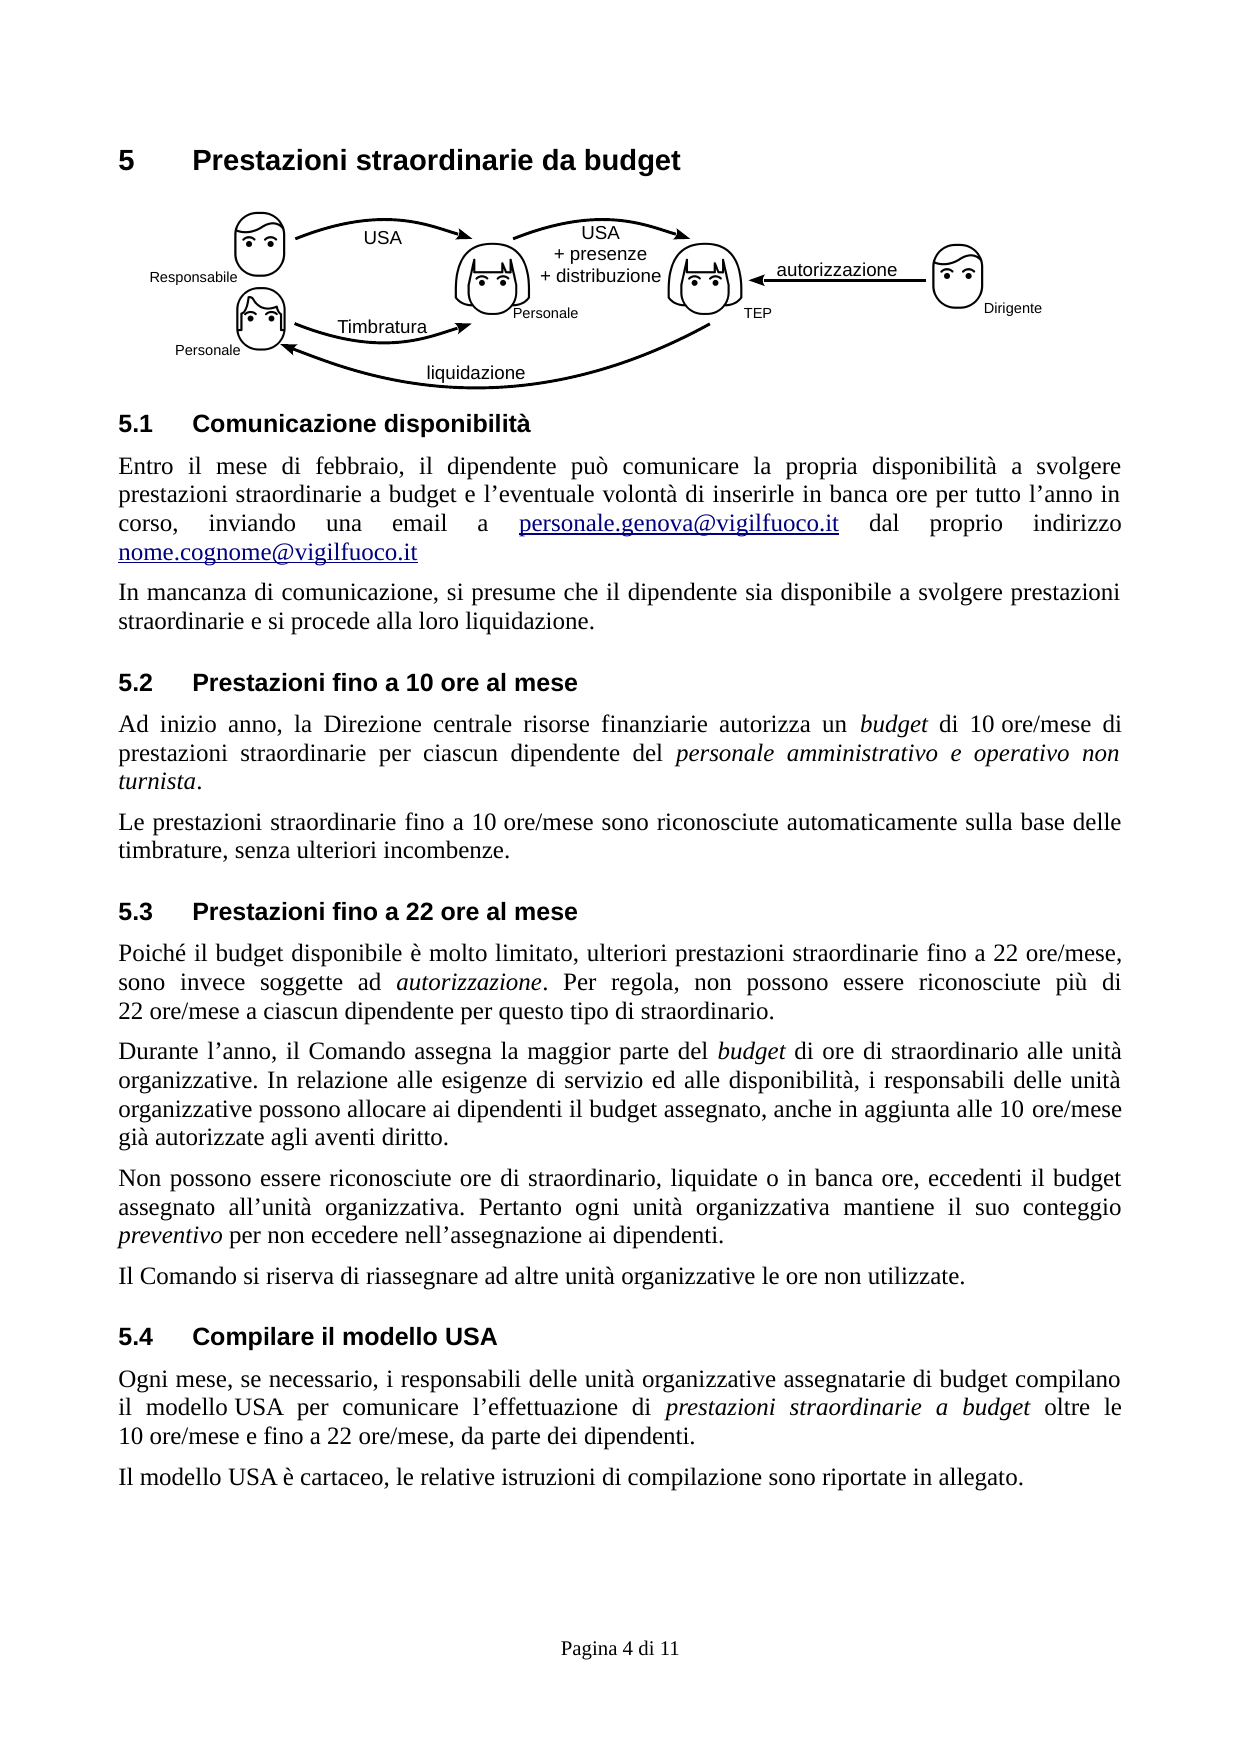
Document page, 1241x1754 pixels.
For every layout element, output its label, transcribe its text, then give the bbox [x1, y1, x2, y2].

text Ad inizio anno, la Direzione centrale risorse finanziarie autorizza un budget di 10 ore/mese di prestazioni straordinarie per ciascun dipendente del personale amministrativo e operativo non turnista. [118, 709, 1122, 795]
text Durante l’anno, il Comando assegna la maggior parte del budget di ore di straordinario alle unità organizzative. In relazione alle esigenze di servizio ed alle disponibilità, i responsabili delle unità organizzative possono allocare ai dipendenti il budget assegnato, anche in aggiunta alle 10 ore/mese già autorizzate agli aventi diritto. [118, 1036, 1122, 1151]
picture [649, 225, 774, 320]
text Entro il mese di febbraio, il dipendente può comunicare la propria disponibilità a svolgere prestazioni straordinarie a budget e l’eventuale volontà di inserirle in banca ore per tutto l’anno in corso, inviando una email a personale.genova@vigilfuoco.it dal proprio indirizzo nome.cognome@vigilfuoco.it [118, 451, 1122, 566]
subtitle Compilare il modello USA [118, 1322, 1122, 1351]
text Non possono essere riconosciute ore di straordinario, liquidate o in banca ore, eccedenti il budget assegnato all’unità organizzativa. Pertanto ogni unità organizzativa mantiene il suo conteggio preventivo per non eccedere nell’assegnazione ai dipendenti. [118, 1163, 1122, 1249]
subtitle Prestazioni fino a 10 ore al mese [118, 668, 1122, 696]
picture [202, 189, 330, 361]
subtitle Prestazioni straordinarie da budget [118, 143, 1122, 177]
text Il modello USA è cartaceo, le relative istruzioni di compilazione sono riportate in allegato. [118, 1462, 1122, 1490]
text Poiché il budget disponibile è molto limitato, ulteriori prestazioni straordinarie fino a 22 ore/mese, sono invece soggette ad autorizzazione. Per regola, non possono essere riconosciute più di 22 ore/mese a ciascun dipendente per questo tipo di straordinario. [118, 938, 1122, 1024]
text Ogni mese, se necessario, i responsabili delle unità organizzative assegnatarie di budget compilano il modello USA per comunicare l’effettuazione di prestazioni straordinarie a budget oltre le 10 ore/mese e fino a 22 ore/mese, da parte dei dipendenti. [118, 1364, 1122, 1450]
text In mancanza di comunicazione, si presume che il dipendente sia disponibile a svolgere prestazioni straordinarie e si procede alla loro liquidazione. [118, 577, 1122, 635]
subtitle Prestazioni fino a 22 ore al mese [118, 897, 1122, 926]
text Le prestazioni straordinarie fino a 10 ore/mese sono riconosciute automaticamente sulla base delle timbrature, senza ulteriori incombenze. [118, 807, 1122, 864]
picture [436, 225, 562, 320]
subtitle Comunicazione disponibilità [118, 409, 1122, 438]
picture [900, 221, 1029, 312]
text Il Comando si riserva di riassegnare ad altre unità organizzative le ore non utilizzate. [118, 1261, 1122, 1290]
